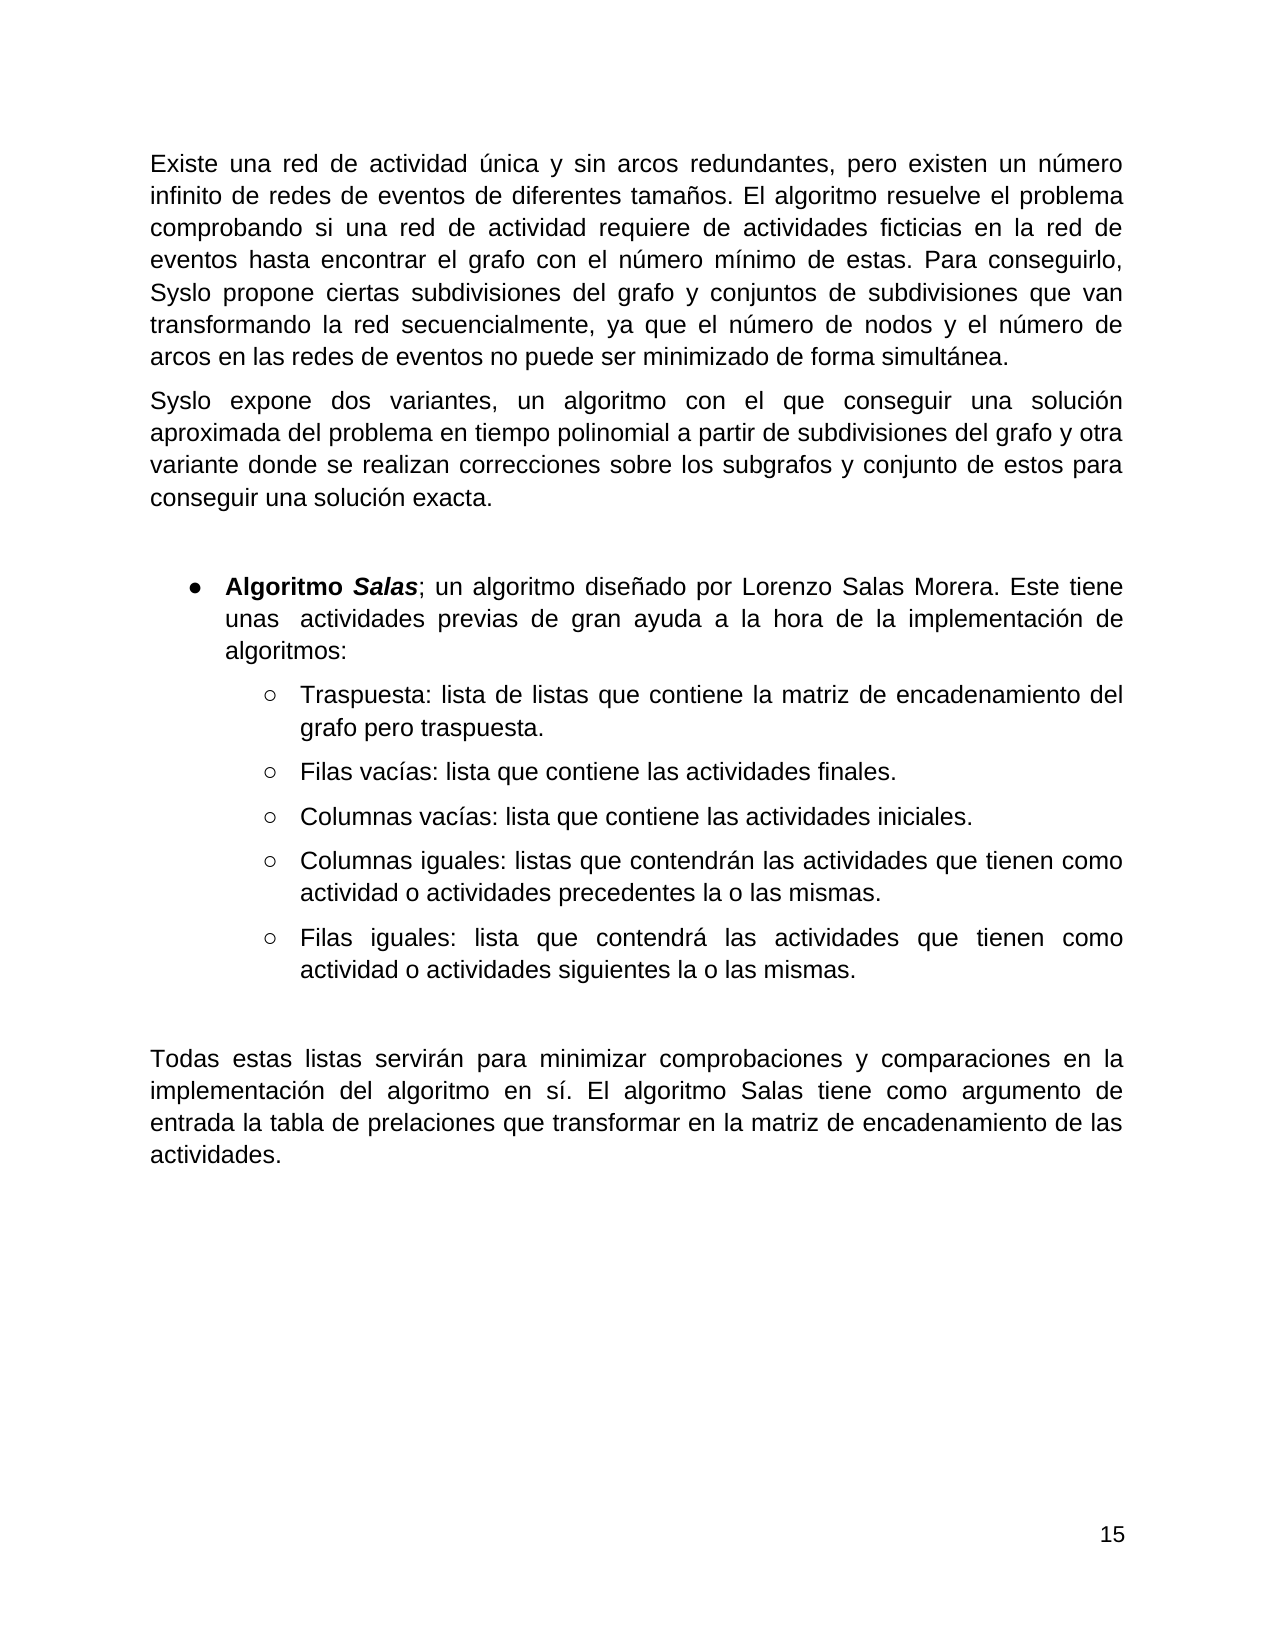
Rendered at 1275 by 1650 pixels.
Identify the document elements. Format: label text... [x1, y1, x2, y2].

list Algoritmo Salas; un algoritmo diseñado por Lorenzo Salas Morera. Este tiene unas actividades previas de gran ayuda a la hora de la implementación de algoritmos: [187, 572, 1125, 664]
list Filas vacías: lista que contiene las actividades finales. [262, 758, 1125, 786]
list Columnas vacías: lista que contiene las actividades iniciales. [262, 802, 1125, 830]
list Traspuesta: lista de listas que contiene la matriz de encadenamiento del grafo pero traspuesta. [262, 681, 1125, 741]
list Columnas iguales: listas que contendrán las actividades que tienen como actividad o actividades precedentes la o las mismas. [262, 847, 1125, 907]
text Syslo expone dos variantes, un algoritmo con el que conseguir una solución aproximada del problema en tiempo polinomial a partir de subdivisiones del grafo y otra variante donde se realizan correcciones sobre los subgrafos y conjunto de estos para conseguir una solución exacta. [150, 387, 1125, 511]
list Filas iguales: lista que contendrá las actividades que tienen como actividad o actividades siguientes la o las mismas. [262, 924, 1125, 984]
text Existe una red de actividad única y sin arcos redundantes, pero existen un número infinito de redes de eventos de diferentes tamaños. El algoritmo resuelve el problema comprobando si una red de actividad requiere de actividades ficticias en la red de eventos hasta encontrar el grafo con el número mínimo de estas. Para conseguirlo, Syslo propone ciertas subdivisiones del grafo y conjuntos de subdivisiones que van transformando la red secuencialmente, ya que el número de nodos y el número de arcos en las redes de eventos no puede ser minimizado de forma simultánea. [150, 150, 1125, 370]
text Todas estas listas servirán para minimizar comprobaciones y comparaciones en la implementación del algoritmo en sí. El algoritmo Salas tiene como argumento de entrada la tabla de prelaciones que transformar en la matriz de encadenamiento de las actividades. [150, 1045, 1125, 1169]
